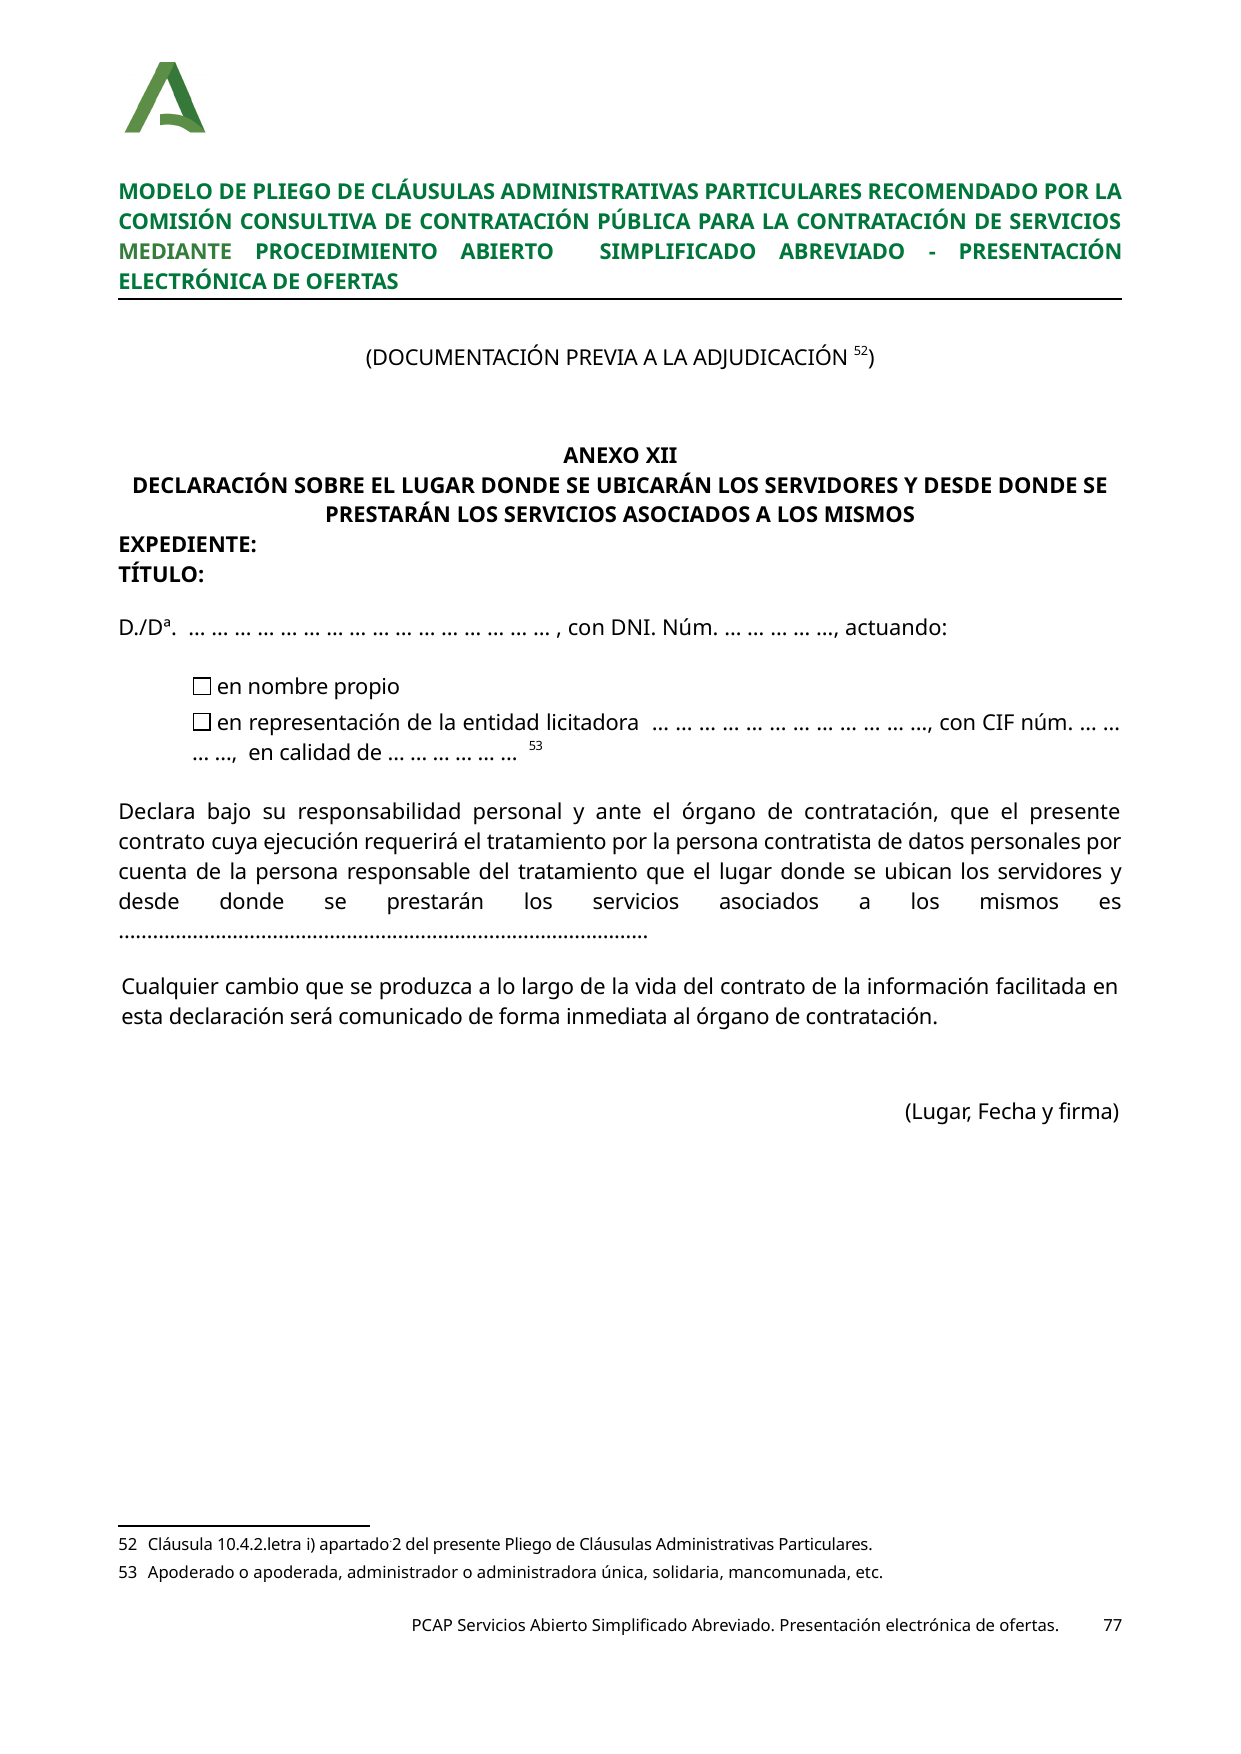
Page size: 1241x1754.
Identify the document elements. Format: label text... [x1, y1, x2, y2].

text ANEXO XII [118, 440, 1122, 470]
text Cualquier cambio que se produzca a lo largo de la vida del contrato de la información facilitada en esta declaración será comunicado de forma inmediata al órgano de contratación. [118, 971, 1122, 1031]
text MODELO DE PLIEGO DE CLÁUSULAS ADMINISTRATIVAS PARTICULARES RECOMENDADO POR LA COMISIÓN CONSULTIVA DE CONTRATACIÓN PÚBLICA PARA LA CONTRATACIÓN DE SERVICIOS MEDIANTE PROCEDIMIENTO ABIERTO SIMPLIFICADO ABREVIADO - PRESENTACIÓN ELECTRÓNICA DE OFERTAS [118, 176, 1122, 298]
text (DOCUMENTACIÓN PREVIA A LA ADJUDICACIÓN ) [118, 342, 1122, 372]
picture [120, 57, 210, 137]
text TÍTULO: [118, 559, 1122, 589]
text D./Dª. … … … … … … … … … … … … … … … … , con DNI. Núm. … … … … …, actuando: [118, 612, 1122, 641]
text en representación de la entidad licitadora … … … … … … … … … … … …, con CIF núm. … … … …, en calidad de … … … … … … [192, 707, 1122, 767]
text EXPEDIENTE: [118, 529, 1122, 559]
text (Lugar, Fecha y firma) [118, 1093, 1122, 1126]
text en nombre propio [192, 671, 1122, 701]
text DECLARACIÓN SOBRE EL LUGAR DONDE SE UBICARÁN LOS SERVIDORES Y DESDE DONDE SE PRESTARÁN LOS SERVICIOS ASOCIADOS A LOS MISMOS [118, 470, 1122, 529]
text Cláusula 10.4.2.letra i) apartado.2 del presente Pliego de Cláusulas Administrativas Particulares. [118, 1532, 1122, 1555]
text Apoderado o apoderada, administrador o administradora única, solidaria, mancomunada, etc. [118, 1561, 1122, 1584]
text Declara bajo su responsabilidad personal y ante el órgano de contratación, que el presente contrato cuya ejecución requerirá el tratamiento por la persona contratista de datos personales por cuenta de la persona responsable del tratamiento que el lugar donde se ubican los servidores y desde donde se prestarán los servicios asociados a los mismos es ………………………………………………………………………………... [118, 796, 1122, 945]
